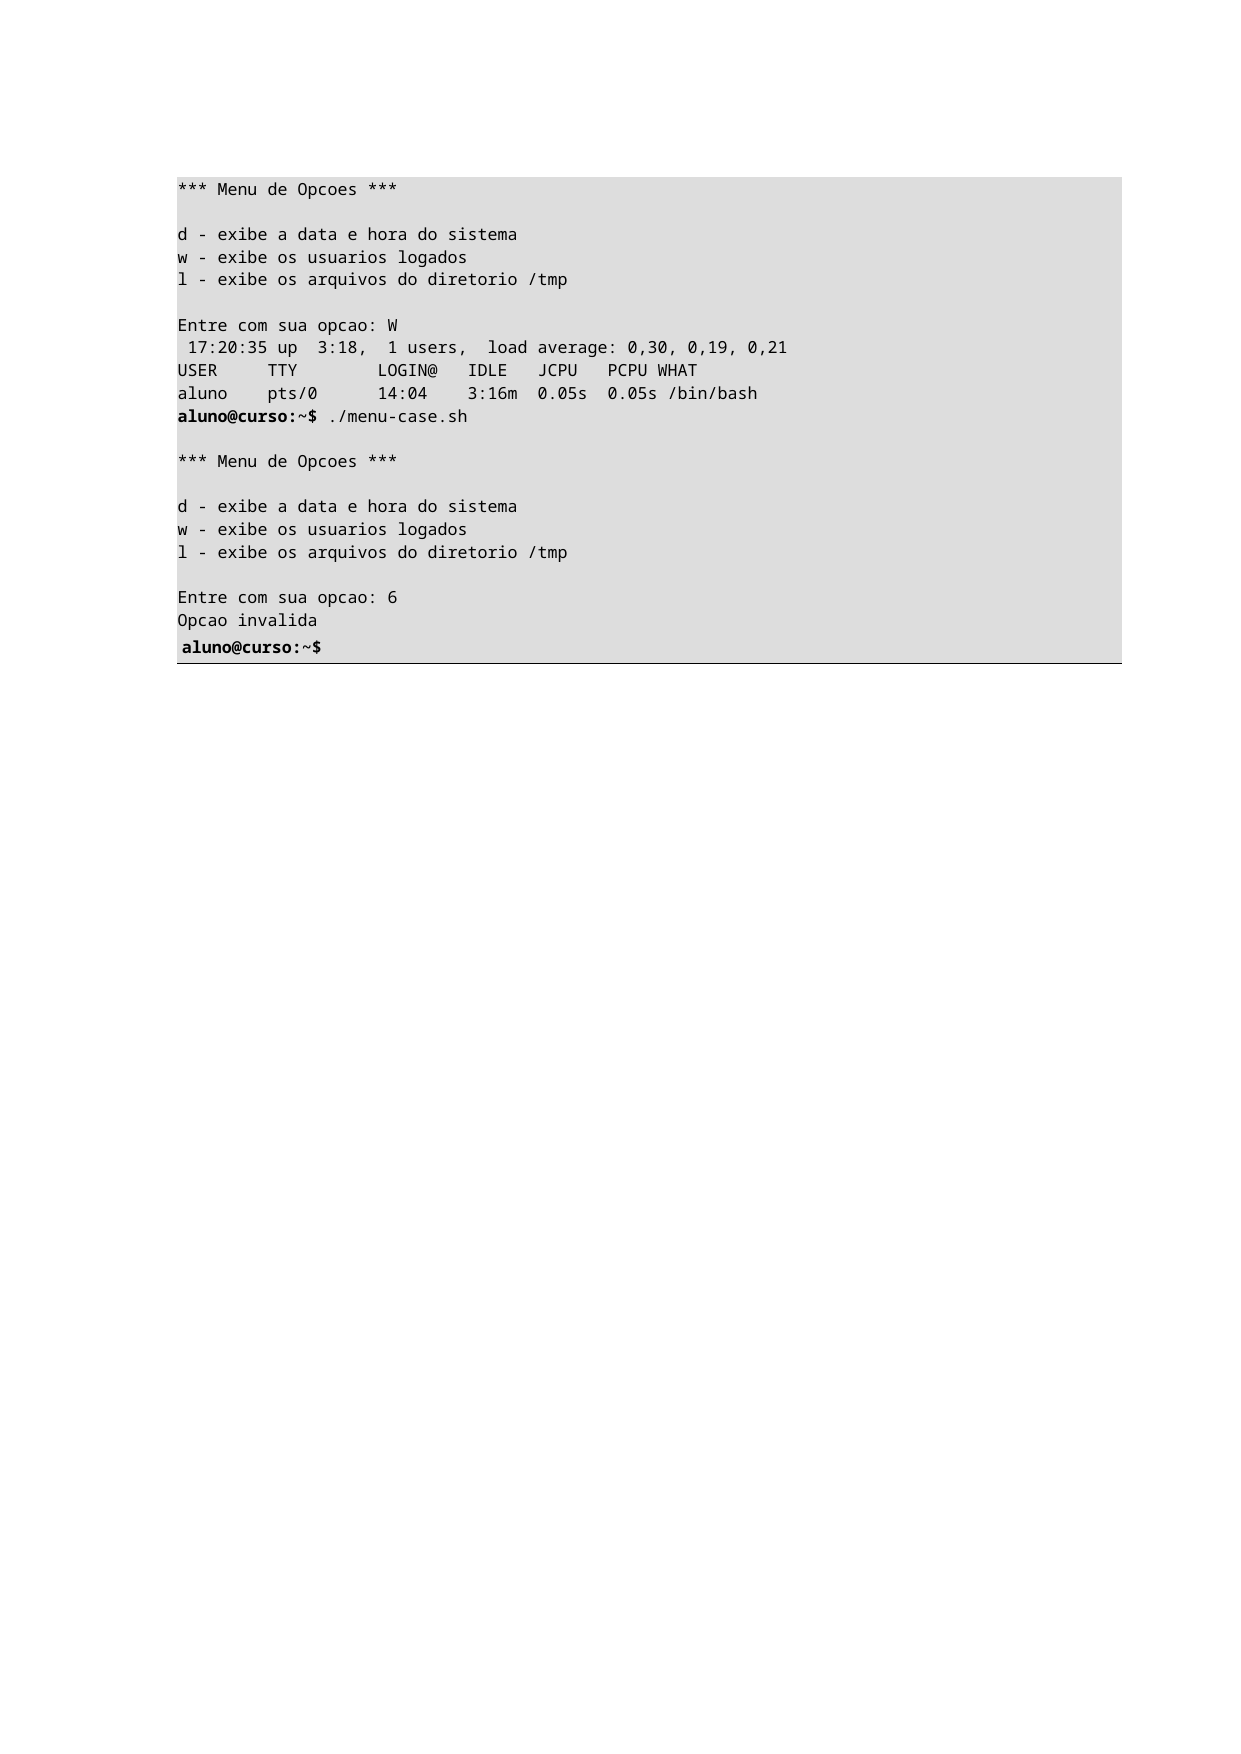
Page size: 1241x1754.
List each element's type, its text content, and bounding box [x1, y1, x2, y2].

text w - exibe os usuarios logados [177, 245, 1122, 268]
text 17:20:35 up 3:18, 1 users, load average: 0,30, 0,19, 0,21 [177, 336, 1122, 359]
text aluno@curso:~$ ./menu-case.sh [177, 404, 1122, 427]
text w - exibe os usuarios logados [177, 518, 1122, 541]
text l - exibe os arquivos do diretorio /tmp [177, 541, 1122, 563]
text d - exibe a data e hora do sistema [177, 223, 1122, 245]
text Entre com sua opcao: 6 [177, 586, 1122, 609]
text aluno@curso:~$ [177, 631, 1122, 663]
text *** Menu de Opcoes *** [177, 177, 1122, 200]
text d - exibe a data e hora do sistema [177, 495, 1122, 518]
text l - exibe os arquivos do diretorio /tmp [177, 268, 1122, 291]
text USER TTY LOGIN@ IDLE JCPU PCPU WHAT [177, 359, 1122, 382]
text *** Menu de Opcoes *** [177, 450, 1122, 472]
text aluno pts/0 14:04 3:16m 0.05s 0.05s /bin/bash [177, 382, 1122, 404]
text Opcao invalida [177, 609, 1122, 631]
text Entre com sua opcao: W [177, 313, 1122, 336]
